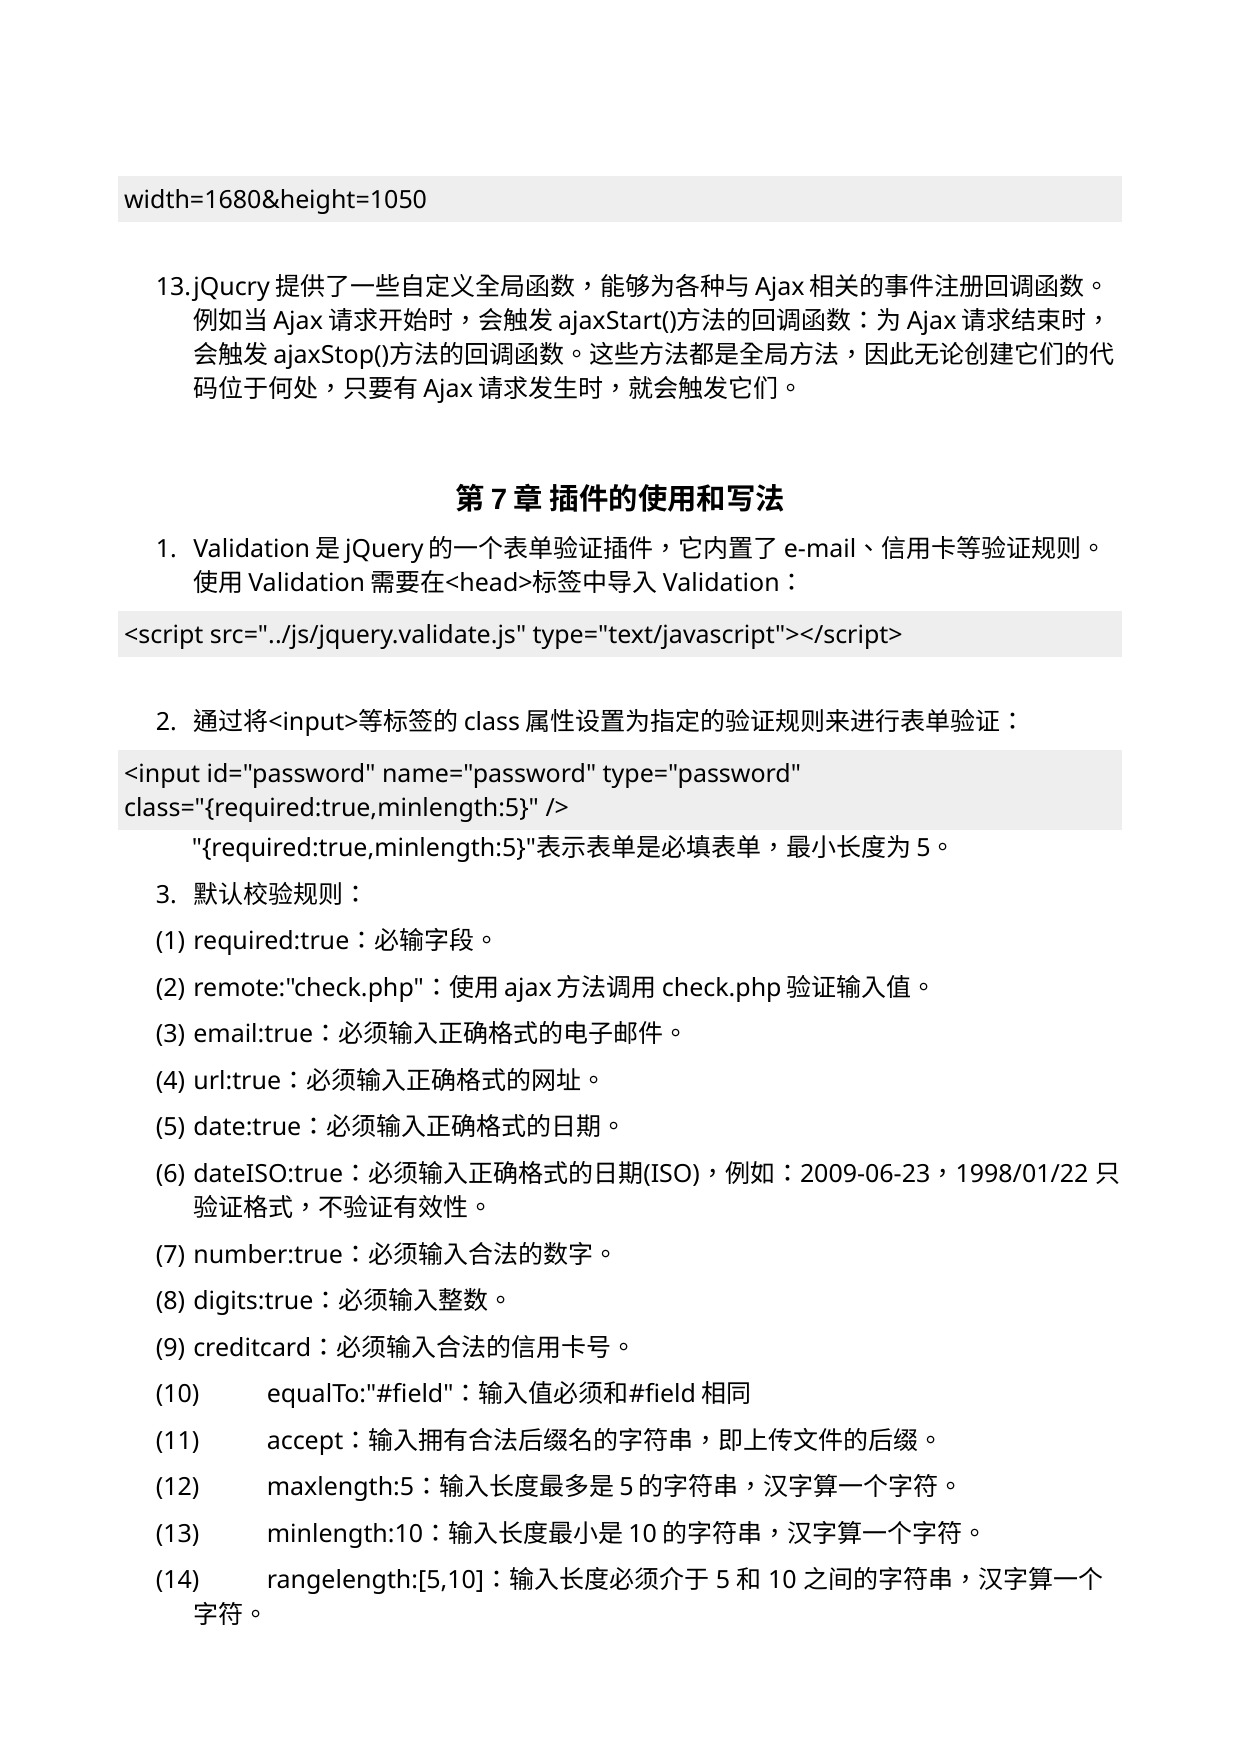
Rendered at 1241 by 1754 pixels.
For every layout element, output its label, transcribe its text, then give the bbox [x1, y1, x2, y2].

list url:true：必须输入正确格式的网址。 [156, 1062, 1122, 1097]
table_header <input id="password" name="password" type="password" class="{required:true,minlength:5}" /> [118, 750, 1122, 830]
list maxlength:5：输入长度最多是5的字符串，汉字算一个字符。 [156, 1469, 1122, 1503]
list remote:"check.php"：使用ajax方法调用check.php验证输入值。 [156, 969, 1122, 1003]
list 通过将<input>等标签的class属性设置为指定的验证规则来进行表单验证： [156, 703, 1122, 738]
list number:true：必须输入合法的数字。 [156, 1236, 1122, 1270]
list 默认校验规则： [156, 876, 1122, 910]
list equalTo:"#field"：输入值必须和#field相同 [156, 1376, 1122, 1410]
text "{required:true,minlength:5}"表示表单是必填表单，最小长度为5。 [118, 830, 1122, 864]
subtitle 第7章 插件的使用和写法 [118, 478, 1122, 518]
list date:true：必须输入正确格式的日期。 [156, 1109, 1122, 1143]
list digits:true：必须输入整数。 [156, 1283, 1122, 1317]
list Validation是jQuery的一个表单验证插件，它内置了e-mail、信用卡等验证规则。使用Validation需要在<head>标签中导入Validation： [156, 531, 1122, 599]
list jQucry提供了一些自定义全局函数，能够为各种与Ajax相关的事件注册回调函数。例如当Ajax请求开始时，会触发ajaxStart()方法的回调函数：为Ajax请求结束时，会触发ajaxStop()方法的回调函数。这些方法都是全局方法，因此无论创建它们的代码位于何处，只要有Ajax请求发生时，就会触发它们。 [156, 268, 1122, 405]
list rangelength:[5,10]：输入长度必须介于 5 和 10 之间的字符串，汉字算一个字符。 [156, 1562, 1122, 1630]
list minlength:10：输入长度最小是10的字符串，汉字算一个字符。 [156, 1516, 1122, 1550]
table_header <script src="../js/jquery.validate.js" type="text/javascript"></script> [118, 611, 1122, 657]
list accept：输入拥有合法后缀名的字符串，即上传文件的后缀。 [156, 1422, 1122, 1457]
list dateISO:true：必须输入正确格式的日期(ISO)，例如：2009-06-23，1998/01/22 只验证格式，不验证有效性。 [156, 1156, 1122, 1224]
list required:true：必输字段。 [156, 923, 1122, 957]
table_header width=1680&height=1050 [118, 176, 1122, 222]
list creditcard：必须输入合法的信用卡号。 [156, 1329, 1122, 1363]
list email:true：必须输入正确格式的电子邮件。 [156, 1016, 1122, 1050]
